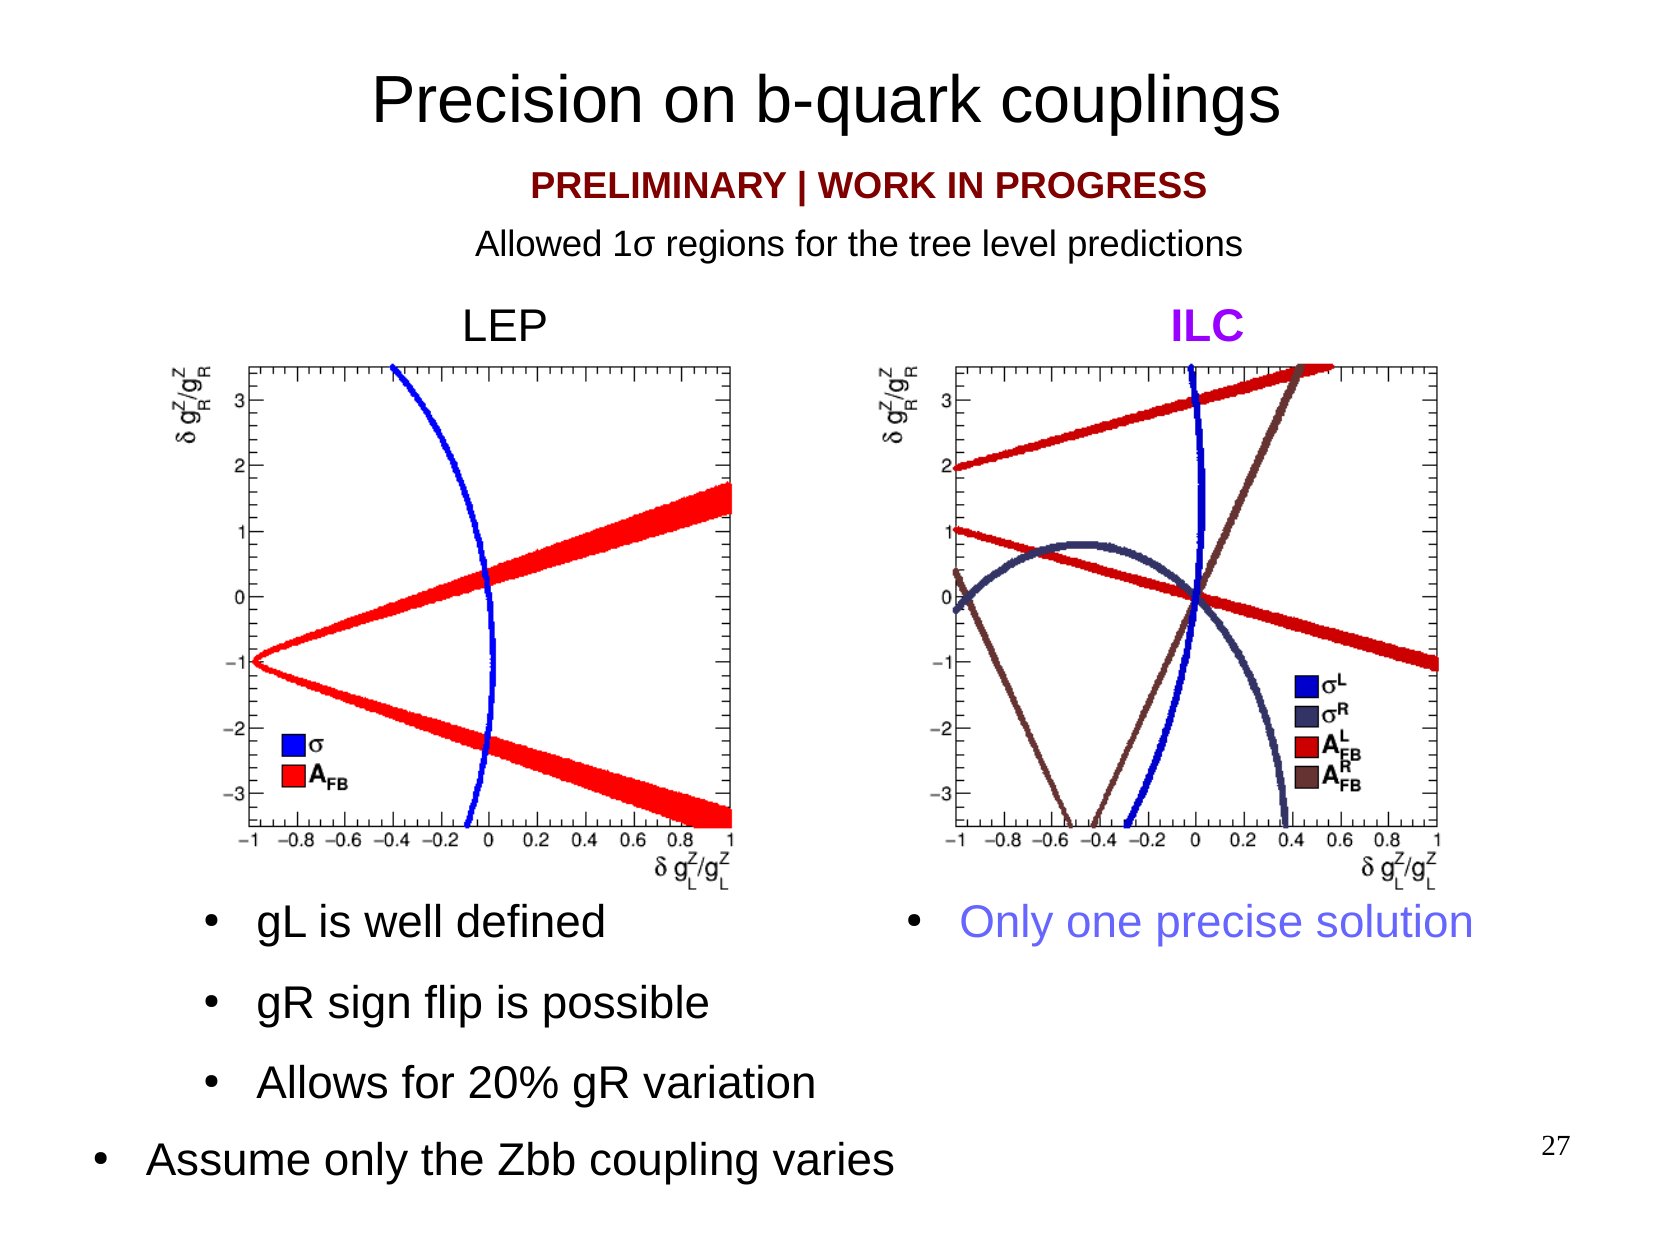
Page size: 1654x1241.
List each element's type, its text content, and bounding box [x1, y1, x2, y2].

picture [873, 360, 1453, 898]
text_box ILC [1155, 292, 1260, 359]
text_box Only one precise solution [888, 895, 1521, 1061]
text_box Allowed 1σ regions for the tree level predictions [418, 223, 1269, 291]
title Precision on b-quark couplings [82, 49, 1571, 151]
text_box PRELIMINARY | WORK IN PROGRESS [515, 156, 1223, 214]
text_box gL is well defined gR sign flip is possible Allows for 20% gR variation [185, 895, 833, 1151]
list Assume only the Zbb coupling varies [75, 1053, 1568, 1216]
picture [164, 360, 759, 898]
text_box LEP [447, 292, 564, 359]
